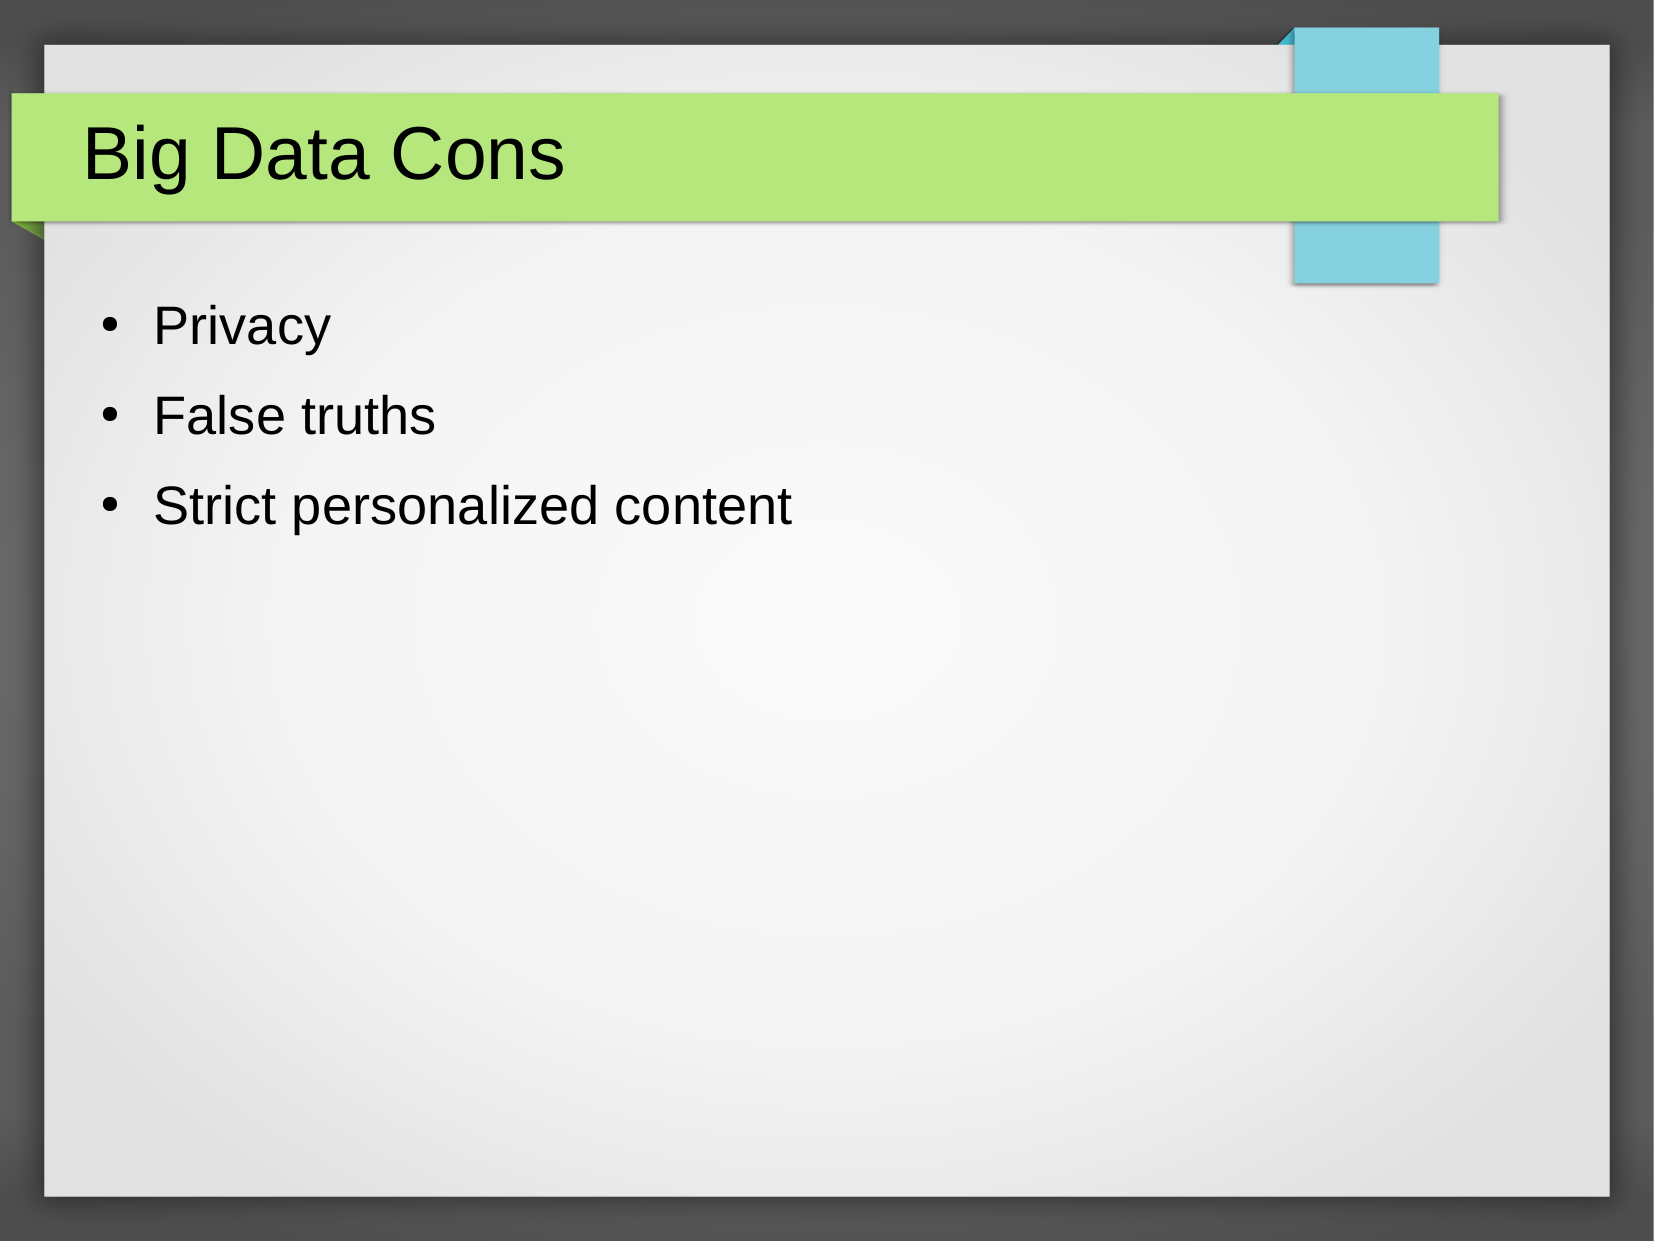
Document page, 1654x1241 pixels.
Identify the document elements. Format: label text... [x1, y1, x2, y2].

list Privacy False truths Strict personalized content [82, 295, 1571, 1015]
picture [0, 0, 1654, 1241]
title Big Data Cons [82, 94, 1264, 213]
